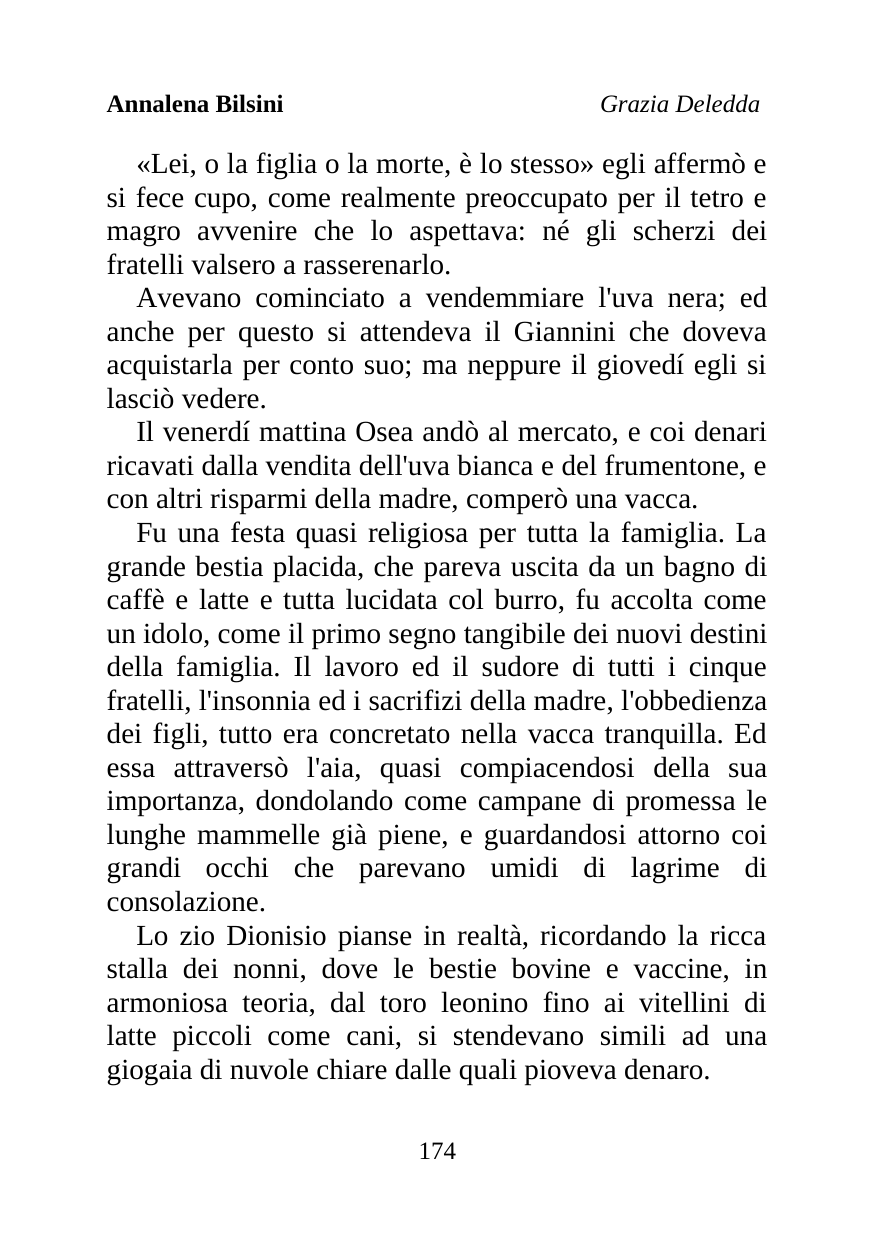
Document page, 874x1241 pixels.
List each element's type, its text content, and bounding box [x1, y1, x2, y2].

text «Lei, o la figlia o la morte, è lo stesso» egli affermò e si fece cupo, come realmente preoccupato per il tetro e magro avvenire che lo aspettava: né gli scherzi dei fratelli valsero a rasserenarlo. [106, 146, 768, 280]
text Lo zio Dionisio pianse in realtà, ricordando la ricca stalla dei nonni, dove le bestie bovine e vaccine, in armoniosa teoria, dal toro leonino fino ai vitellini di latte piccoli come cani, si stendevano simili ad una giogaia di nuvole chiare dalle quali pioveva denaro. [106, 918, 768, 1085]
text Il venerdí mattina Osea andò al mercato, e coi denari ricavati dalla vendita dell'uva bianca e del frumentone, e con altri risparmi della madre, comperò una vacca. [106, 414, 768, 515]
text Fu una festa quasi religiosa per tutta la famiglia. La grande bestia placida, che pareva uscita da un bagno di caffè e latte e tutta lucidata col burro, fu accolta come un idolo, come il primo segno tangibile dei nuovi destini della famiglia. Il lavoro ed il sudore di tutti i cinque fratelli, l'insonnia ed i sacrifizi della madre, l'obbedienza dei figli, tutto era concretato nella vacca tranquilla. Ed essa attraversò l'aia, quasi compiacendosi della sua importanza, dondolando come campane di promessa le lunghe mammelle già piene, e guardandosi attorno coi grandi occhi che parevano umidi di lagrime di consolazione. [106, 515, 768, 918]
text Avevano cominciato a vendemmiare l'uva nera; ed anche per questo si attendeva il Giannini che doveva acquistarla per conto suo; ma neppure il giovedí egli si lasciò vedere. [106, 280, 768, 414]
